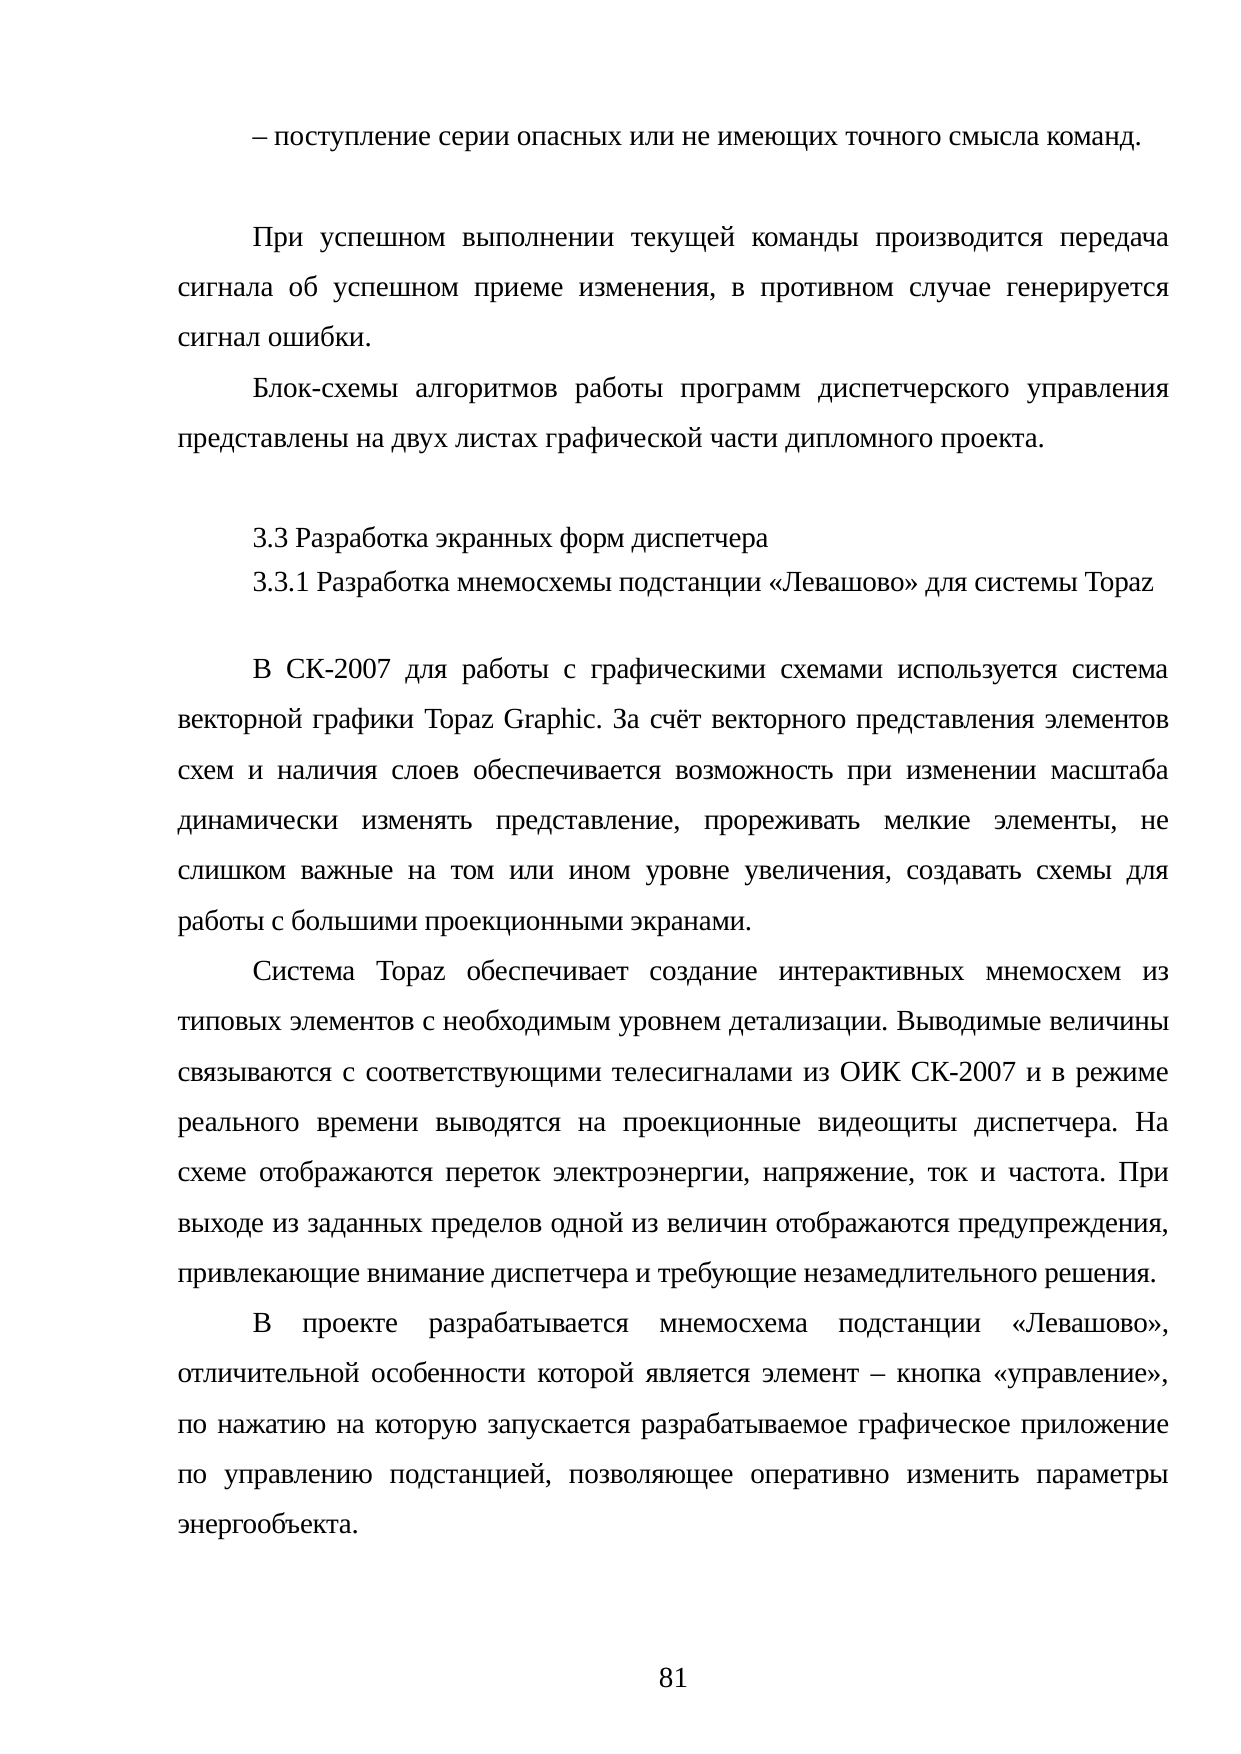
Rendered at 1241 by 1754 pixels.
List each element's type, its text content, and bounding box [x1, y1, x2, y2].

text Система Topaz обеспечивает создание интерактивных мнемосхем из типовых элементов с необходимым уровнем детализации. Выводимые величины связываются с соответствующими телесигналами из ОИК СК-2007 и в режиме реального времени выводятся на проекционные видеощиты диспетчера. На схеме отображаются переток электроэнергии, напряжение, ток и частота. При выходе из заданных пределов одной из величин отображаются предупреждения, привлекающие внимание диспетчера и требующие незамедлительного решения. [177, 953, 1169, 1288]
text – поступление серии опасных или не имеющих точного смысла команд. [177, 118, 1169, 152]
text При успешном выполнении текущей команды производится передача сигнала об успешном приеме изменения, в противном случае генерируется сигнал ошибки. [177, 219, 1169, 353]
text В СК-2007 для работы с графическими схемами используется система векторной графики Topaz Graphic. За счёт векторного представления элементов схем и наличия слоев обеспечивается возможность при изменении масштаба динамически изменять представление, прореживать мелкие элементы, не слишком важные на том или ином уровне увеличения, создавать схемы для работы с большими проекционными экранами. [177, 651, 1169, 936]
text 3.3 Разработка экранных форм диспетчера [177, 521, 1169, 554]
text Блок-схемы алгоритмов работы программ диспетчерского управления представлены на двух листах графической части дипломного проекта. [177, 370, 1169, 453]
text 3.3.1 Разработка мнемосхемы подстанции «Левашово» для системы Topaz [177, 564, 1169, 598]
text В проекте разрабатывается мнемосхема подстанции «Левашово», отличительной особенности которой является элемент – кнопка «управление», по нажатию на которую запускается разрабатываемое графическое приложение по управлению подстанцией, позволяющее оперативно изменить параметры энергообъекта. [177, 1305, 1169, 1540]
